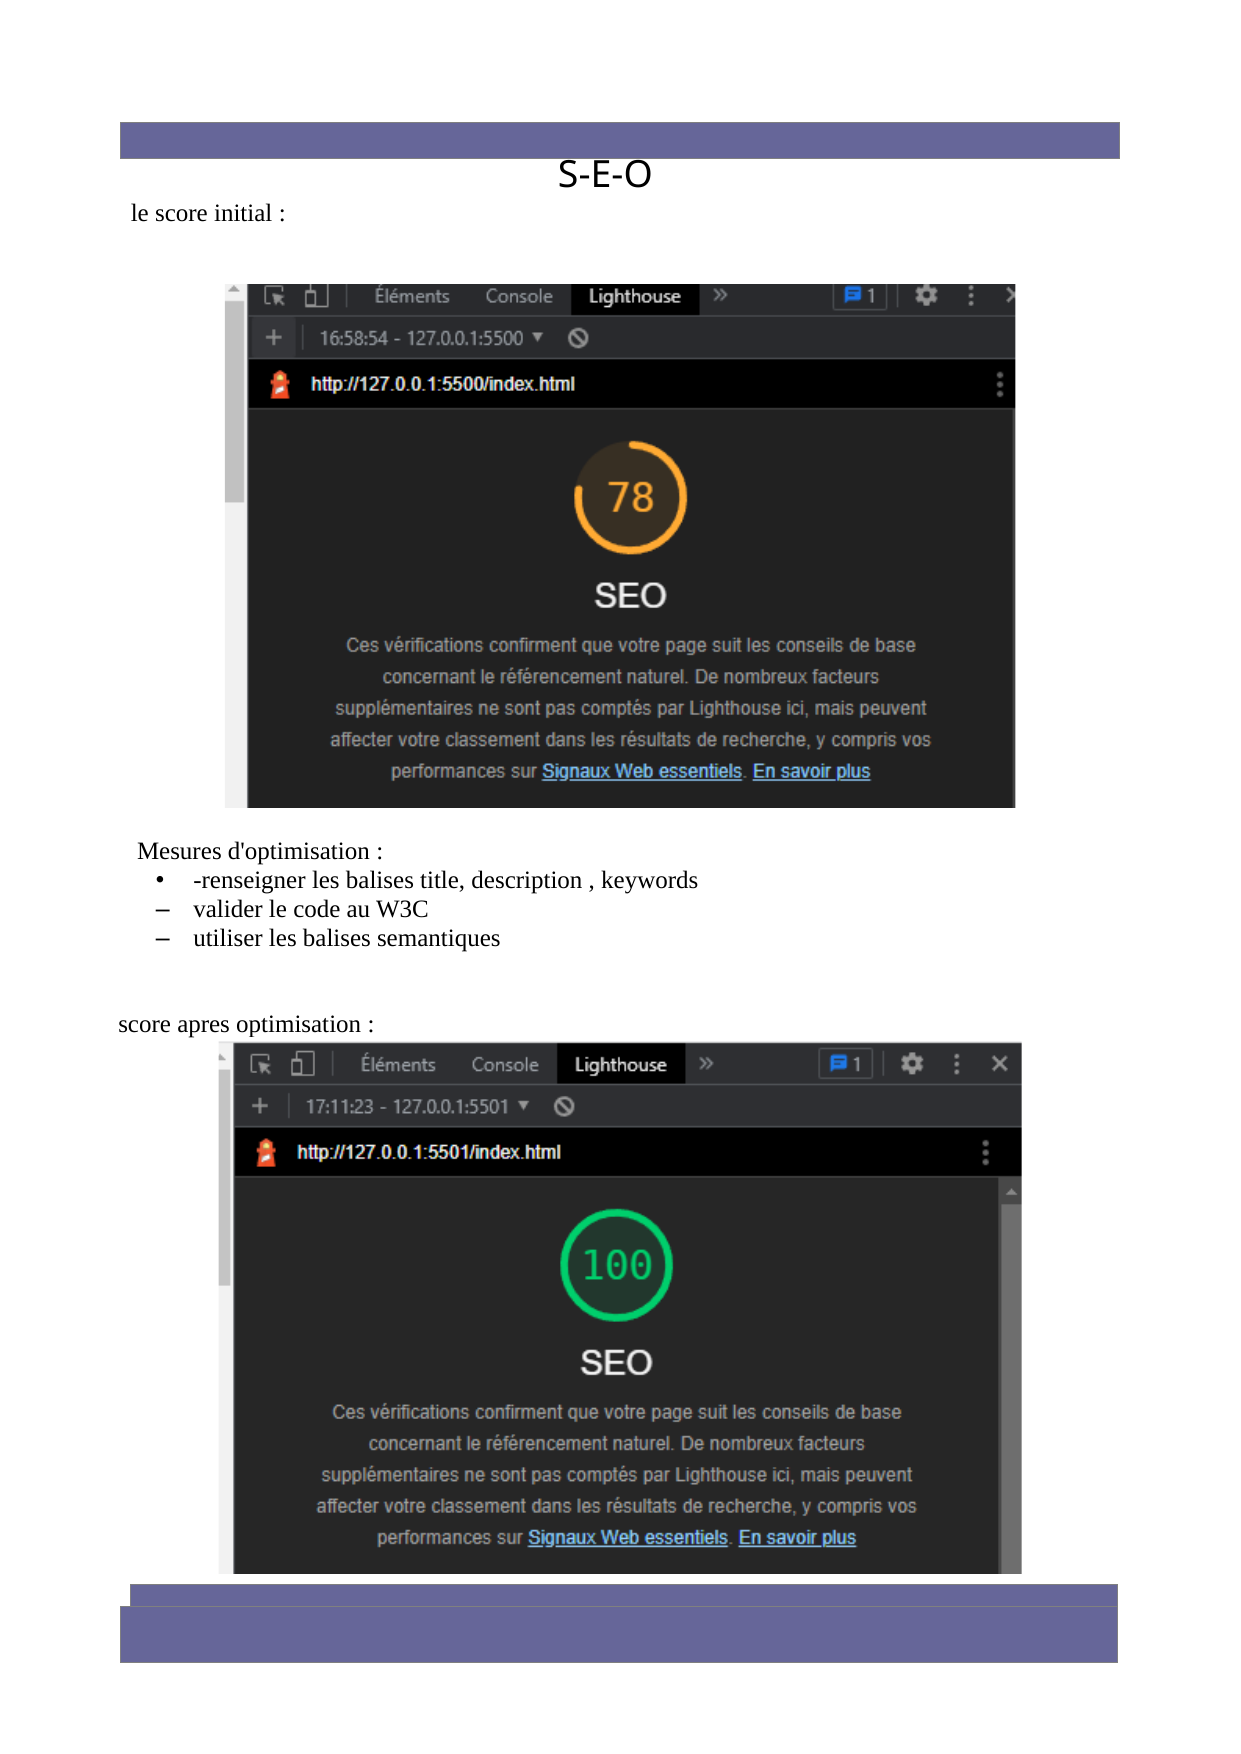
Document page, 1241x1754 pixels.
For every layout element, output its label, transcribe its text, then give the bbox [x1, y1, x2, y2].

text S-E-O [118, 147, 1122, 198]
picture [218, 1037, 1022, 1574]
text le score initial : [118, 198, 1122, 227]
list valider le code au W3C [156, 894, 1122, 923]
text Mesures d'optimisation : [118, 836, 1122, 865]
list utiliser les balises semantiques [156, 923, 1122, 951]
text score apres optimisation : [118, 1009, 1122, 1038]
list -renseigner les balises title, description , keywords [156, 865, 1122, 894]
